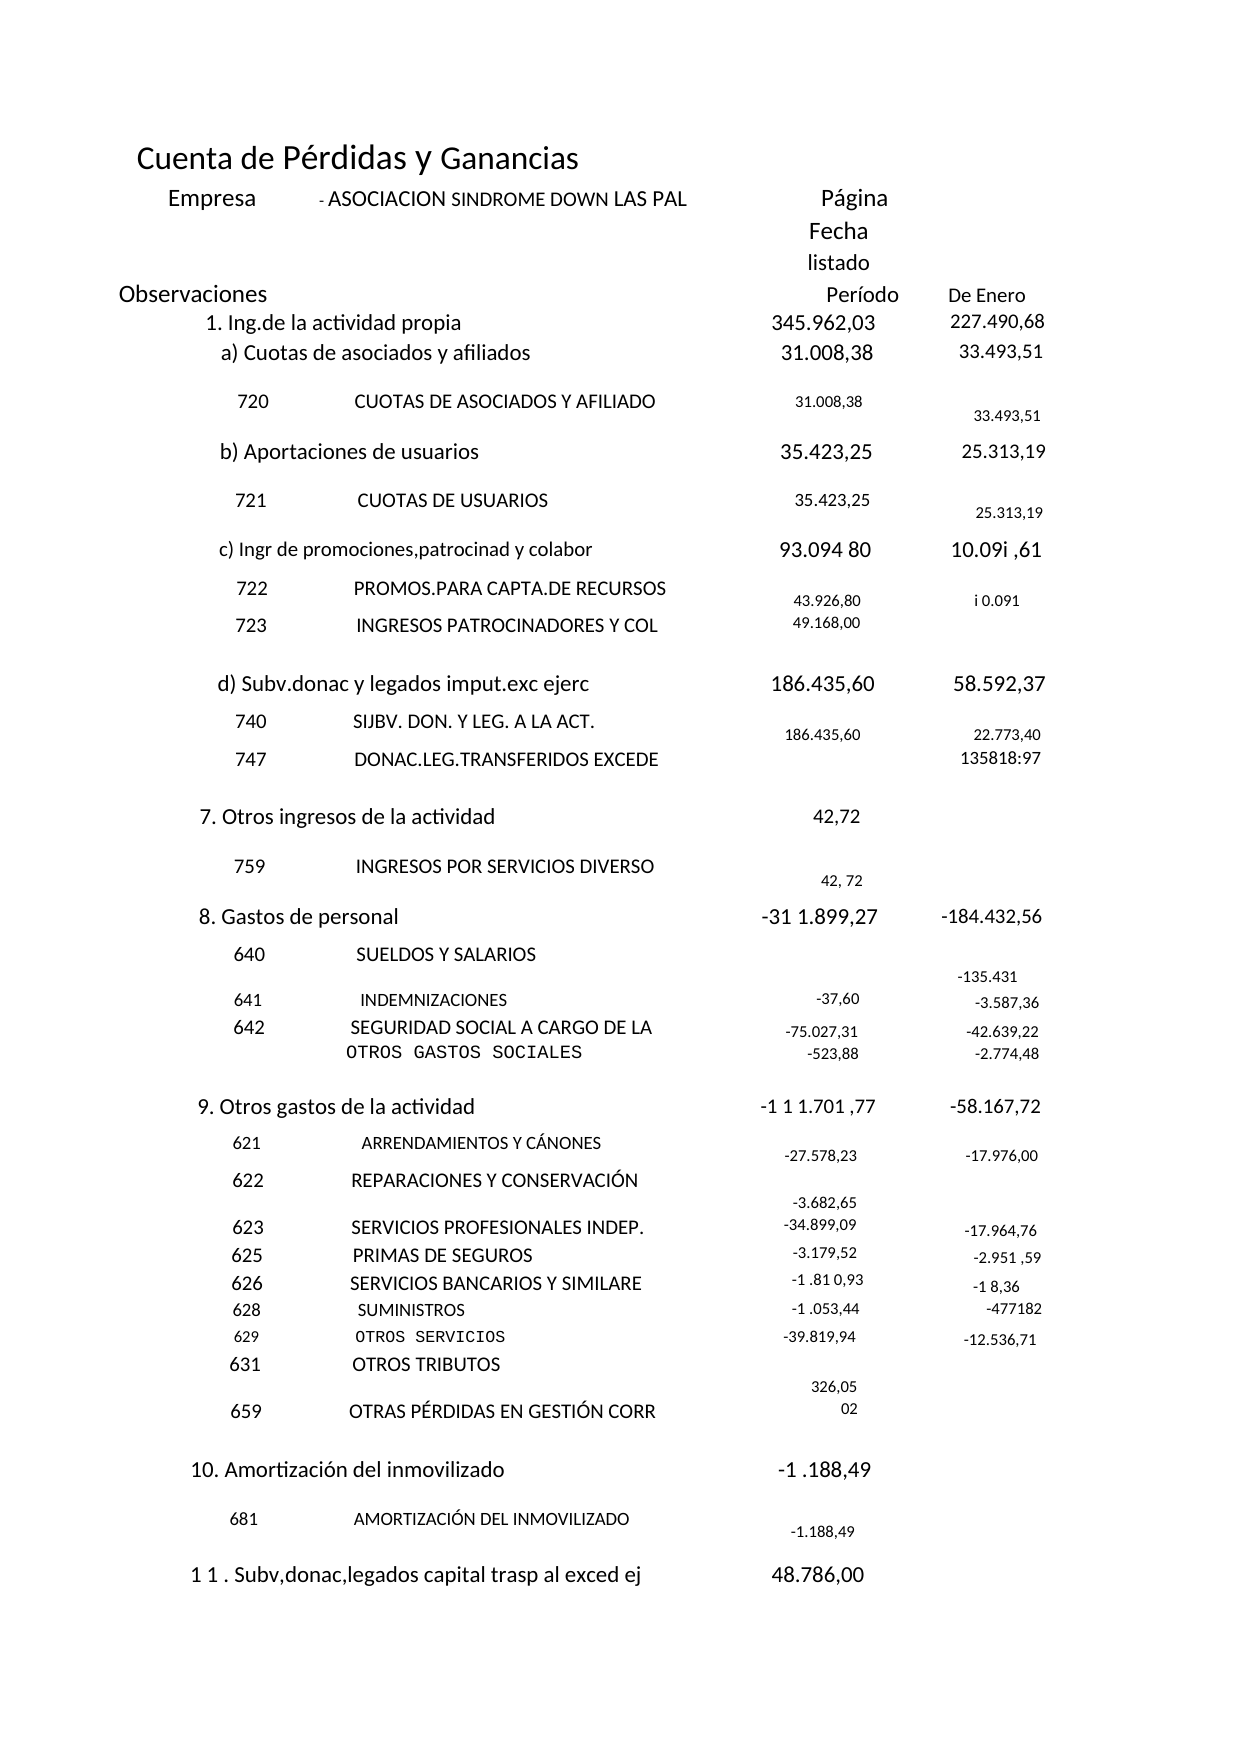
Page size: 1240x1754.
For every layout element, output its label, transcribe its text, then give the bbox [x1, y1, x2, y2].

table_cell 720 CUOTAS DE ASOCIADOS Y AFILIADO [190, 378, 760, 427]
table_cell 721 CUOTAS DE USUARIOS [190, 477, 760, 525]
table_cell 8. Gastos de personal [190, 893, 760, 942]
table_cell 623 SERVICIOS PROFESIONALES INDEP. [190, 1214, 760, 1242]
table_cell -37,60 [760, 988, 941, 1014]
table_header 1. Ing.de la actividad propia [190, 309, 760, 338]
table_cell 628 SUMINISTROS [190, 1298, 760, 1327]
table_cell -17.964,76 [941, 1214, 1047, 1242]
table_cell -3.682,65 [760, 1168, 941, 1214]
table_cell [941, 841, 1047, 892]
table_cell 186.435,60 [760, 709, 941, 746]
table_cell 48.786,00 [760, 1544, 941, 1590]
table_cell 9. Otros gastos de la actividad [190, 1083, 760, 1131]
table_cell -1 .81 0,93 [760, 1270, 941, 1298]
table_cell -58.167,72 [941, 1083, 1047, 1131]
table_cell 43.926,80 [760, 575, 941, 612]
table_cell -1 1 1.701 ,77 [760, 1083, 941, 1131]
table_cell [941, 1352, 1047, 1398]
table_cell a) Cuotas de asociados y afiliados [190, 338, 760, 377]
table_cell 622 REPARACIONES Y CONSERVACIÓN [190, 1168, 760, 1214]
table_cell 681 AMORTIZACIÓN DEL INMOVILIZADO [190, 1496, 760, 1544]
table_cell -135.431 [941, 942, 1047, 988]
table_cell b) Aportaciones de usuarios [190, 427, 760, 477]
table_cell [941, 1544, 1047, 1590]
table_cell c) Ingr de promociones,patrocinad y colabor [190, 525, 760, 575]
table_cell [760, 942, 941, 988]
table_cell -17.976,00 [941, 1131, 1047, 1167]
table_cell 186.435,60 [760, 659, 941, 709]
table_cell 626 SERVICIOS BANCARIOS Y SIMILARE [190, 1270, 760, 1298]
table_cell 31.008,38 [760, 338, 941, 377]
table_cell 58.592,37 [941, 659, 1047, 709]
table_cell 642 SEGURIDAD SOCIAL A CARGO DE LA [190, 1014, 760, 1043]
table_cell 135818:97 [941, 746, 1047, 792]
table_cell [941, 612, 1047, 658]
table_cell 747 DONAC.LEG.TRANSFERIDOS EXCEDE [190, 746, 760, 792]
table_cell 10. Amortización del inmovilizado [190, 1445, 760, 1496]
table_cell [941, 1398, 1047, 1444]
table_header 345.962,03 [760, 309, 941, 338]
table_cell 625 PRIMAS DE SEGUROS [190, 1243, 760, 1270]
table_cell -2.774,48 [941, 1043, 1047, 1083]
table_cell 42, 72 [760, 841, 941, 892]
table_cell -27.578,23 [760, 1131, 941, 1167]
table_cell 35.423,25 [760, 427, 941, 477]
table_header 227.490,68 [941, 309, 1047, 338]
table_cell -75.027,31 [760, 1014, 941, 1043]
table_cell -477182 [941, 1298, 1047, 1327]
table_cell 722 PROMOS.PARA CAPTA.DE RECURSOS [190, 575, 760, 612]
table_cell 629 OTROS SERVICIOS [190, 1327, 760, 1352]
table_cell [760, 746, 941, 792]
table_cell [941, 1496, 1047, 1544]
table_cell 1 1 . Subv,donac,legados capital trasp al exced ej [190, 1544, 760, 1590]
table_cell -34.899,09 [760, 1214, 941, 1242]
table_cell 759 INGRESOS POR SERVICIOS DIVERSO [190, 841, 760, 892]
table_cell 31.008,38 [760, 378, 941, 427]
table_cell -1 .188,49 [760, 1445, 941, 1496]
table_cell OTROS GASTOS SOCIALES [190, 1043, 760, 1083]
table_cell 22.773,40 [941, 709, 1047, 746]
table_cell -12.536,71 [941, 1327, 1047, 1352]
table_cell -39.819,94 [760, 1327, 941, 1352]
table_cell d) Subv.donac y legados imput.exc ejerc [190, 659, 760, 709]
table_cell 740 SIJBV. DON. Y LEG. A LA ACT. [190, 709, 760, 746]
table_cell 326,05 [760, 1352, 941, 1398]
table_cell 33.493,51 [941, 338, 1047, 377]
table_cell 723 INGRESOS PATROCINADORES Y COL [190, 612, 760, 658]
table_cell 10.09i ,61 [941, 525, 1047, 575]
table_cell 42,72 [760, 793, 941, 841]
table_cell [941, 793, 1047, 841]
table_cell 641 INDEMNIZACIONES [190, 988, 760, 1014]
table_cell 33.493,51 [941, 378, 1047, 427]
table_cell 621 ARRENDAMIENTOS Y CÁNONES [190, 1131, 760, 1167]
table_cell 49.168,00 [760, 612, 941, 658]
table_cell -184.432,56 [941, 893, 1047, 942]
table_cell -3.587,36 [941, 988, 1047, 1014]
table_cell -1 8,36 [941, 1270, 1047, 1298]
table_cell 93.094 80 [760, 525, 941, 575]
table_cell -2.951 ,59 [941, 1243, 1047, 1270]
table_cell -1.188,49 [760, 1496, 941, 1544]
table_cell -31 1.899,27 [760, 893, 941, 942]
table_cell -3.179,52 [760, 1243, 941, 1270]
table_cell -1 .053,44 [760, 1298, 941, 1327]
table_cell 7. Otros ingresos de la actividad [190, 793, 760, 841]
table_cell 02 [760, 1398, 941, 1444]
table_cell -42.639,22 [941, 1014, 1047, 1043]
table_cell 35.423,25 [760, 477, 941, 525]
table_cell 659 OTRAS PÉRDIDAS EN GESTIÓN CORR [190, 1398, 760, 1444]
table_cell 631 OTROS TRIBUTOS [190, 1352, 760, 1398]
table_cell 25.313,19 [941, 477, 1047, 525]
table_cell [941, 1168, 1047, 1214]
table_cell i 0.091 [941, 575, 1047, 612]
table_cell 25.313,19 [941, 427, 1047, 477]
table_cell [941, 1445, 1047, 1496]
table_cell -523,88 [760, 1043, 941, 1083]
table_cell 640 SUELDOS Y SALARIOS [190, 942, 760, 988]
